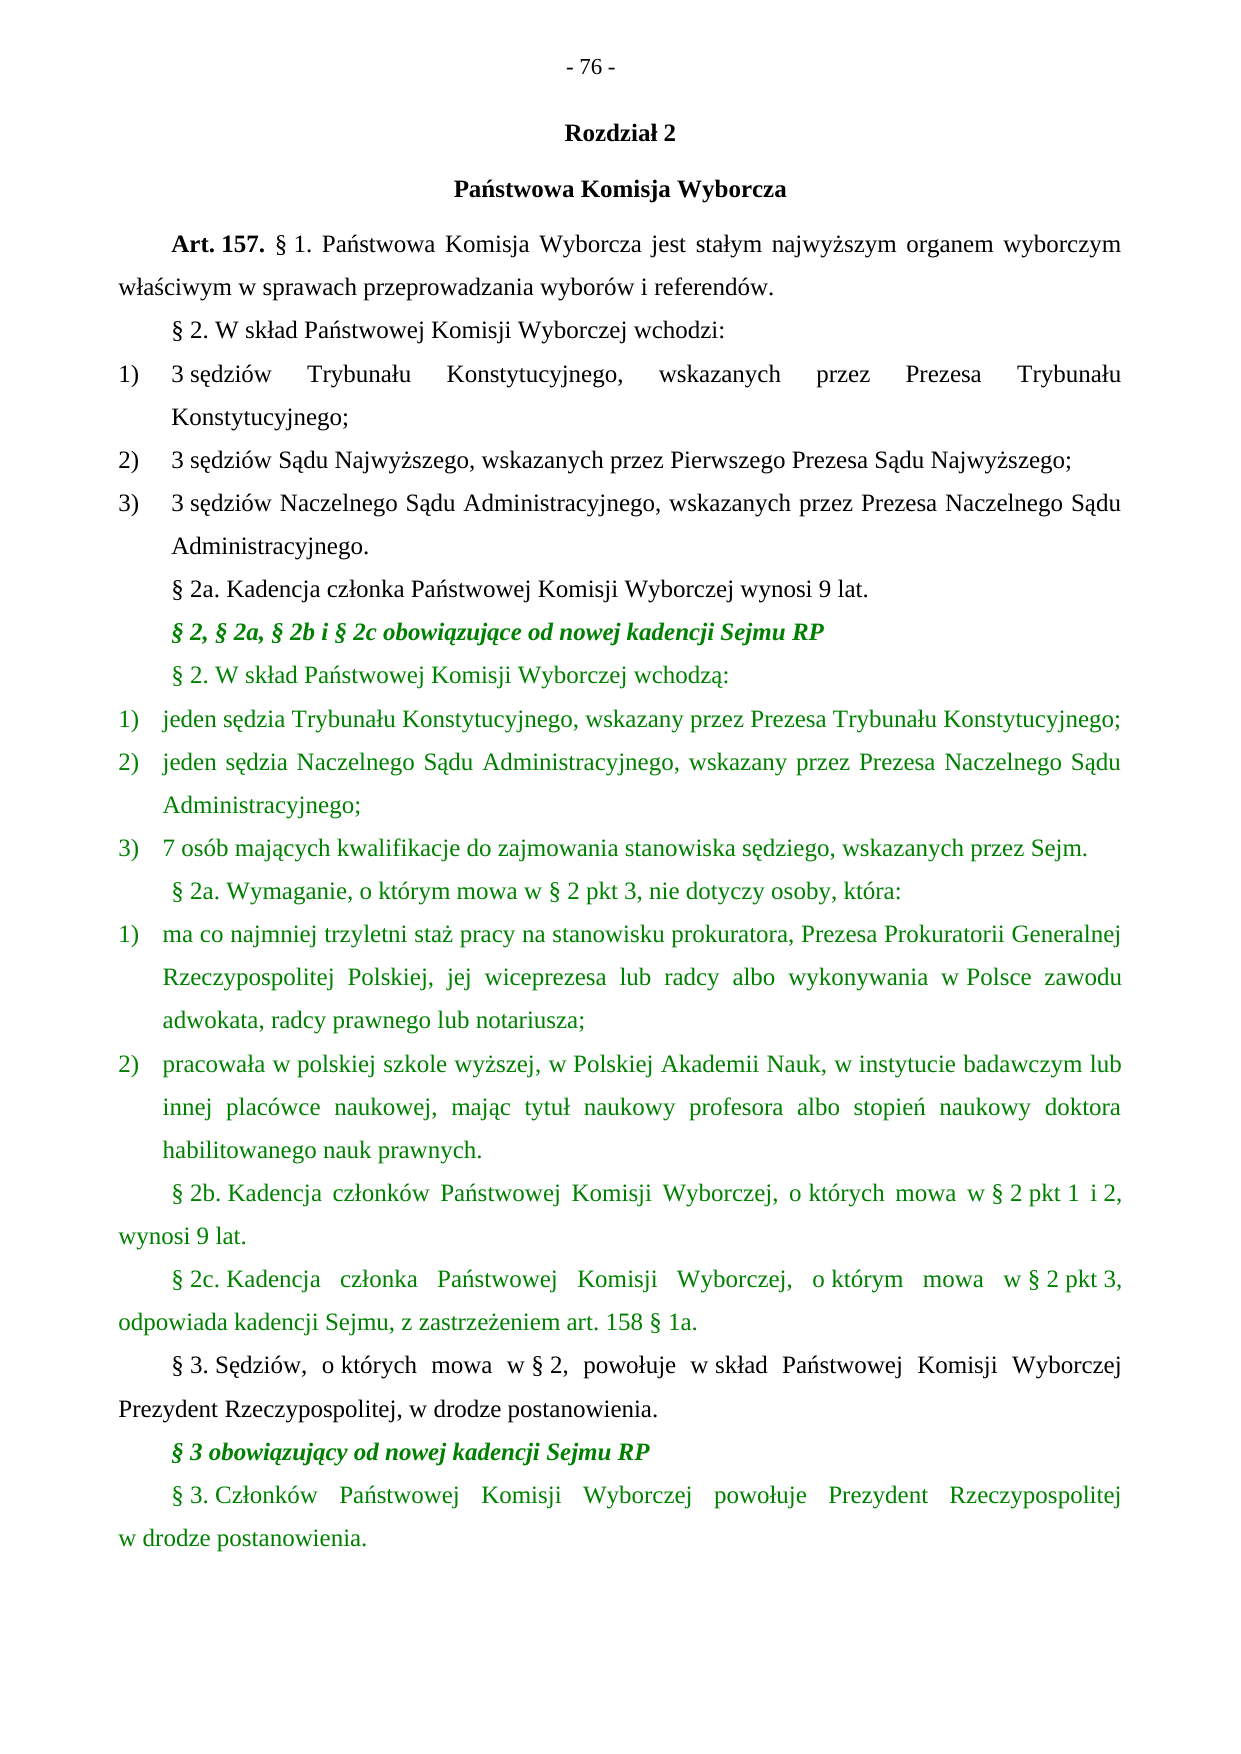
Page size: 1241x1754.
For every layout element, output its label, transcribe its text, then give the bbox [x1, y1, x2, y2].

text 1) jeden sędzia Trybunału Konstytucyjnego, wskazany przez Prezesa Trybunału Konstytucyjnego; [118, 704, 1122, 732]
text § 2. W skład Państwowej Komisji Wyborczej wchodzi: [118, 316, 1122, 344]
text Art. 157. § 1. Państwowa Komisja Wyborcza jest stałym najwyższym organem wyborczym właściwym w sprawach przeprowadzania wyborów i referendów. [118, 229, 1122, 301]
text § 2a. Kadencja członka Państwowej Komisji Wyborczej wynosi 9 lat. [118, 574, 1122, 603]
text § 2a. Wymaganie, o którym mowa w § 2 pkt 3, nie dotyczy osoby, która: [118, 876, 1122, 905]
text § 3. Sędziów, o których mowa w § 2, powołuje w skład Państwowej Komisji Wyborczej Prezydent Rzeczypospolitej, w drodze postanowienia. [118, 1351, 1122, 1422]
text 3) 3 sędziów Naczelnego Sądu Administracyjnego, wskazanych przez Prezesa Naczelnego Sądu Administracyjnego. [118, 488, 1122, 560]
text 1) ma co najmniej trzyletni staż pracy na stanowisku prokuratora, Prezesa Prokuratorii Generalnej Rzeczypospolitej Polskiej, jej wiceprezesa lub radcy albo wykonywania w Polsce zawodu adwokata, radcy prawnego lub notariusza; [118, 919, 1122, 1034]
text Rozdział 2 [118, 118, 1122, 147]
text § 3 obowiązujący od nowej kadencji Sejmu RP [118, 1437, 1122, 1466]
text § 2b. Kadencja członków Państwowej Komisji Wyborczej, o których mowa w § 2 pkt 1 i 2, wynosi 9 lat. [118, 1178, 1122, 1250]
text 2) jeden sędzia Naczelnego Sądu Administracyjnego, wskazany przez Prezesa Naczelnego Sądu Administracyjnego; [118, 747, 1122, 819]
text § 2, § 2a, § 2b i § 2c obowiązujące od nowej kadencji Sejmu RP [118, 617, 1122, 646]
text Państwowa Komisja Wyborcza [118, 174, 1122, 202]
text 2) pracowała w polskiej szkole wyższej, w Polskiej Akademii Nauk, w instytucie badawczym lub innej placówce naukowej, mając tytuł naukowy profesora albo stopień naukowy doktora habilitowanego nauk prawnych. [118, 1049, 1122, 1164]
text § 2. W skład Państwowej Komisji Wyborczej wchodzą: [118, 661, 1122, 689]
text § 3. Członków Państwowej Komisji Wyborczej powołuje Prezydent Rzeczypospolitej w drodze postanowienia. [118, 1480, 1122, 1552]
text 3) 7 osób mających kwalifikacje do zajmowania stanowiska sędziego, wskazanych przez Sejm. [118, 833, 1122, 862]
text 1) 3 sędziów Trybunału Konstytucyjnego, wskazanych przez Prezesa Trybunału Konstytucyjnego; [118, 359, 1122, 431]
text § 2c. Kadencja członka Państwowej Komisji Wyborczej, o którym mowa w § 2 pkt 3, odpowiada kadencji Sejmu, z zastrzeżeniem art. 158 § 1a. [118, 1264, 1122, 1336]
text 2) 3 sędziów Sądu Najwyższego, wskazanych przez Pierwszego Prezesa Sądu Najwyższego; [118, 445, 1122, 474]
